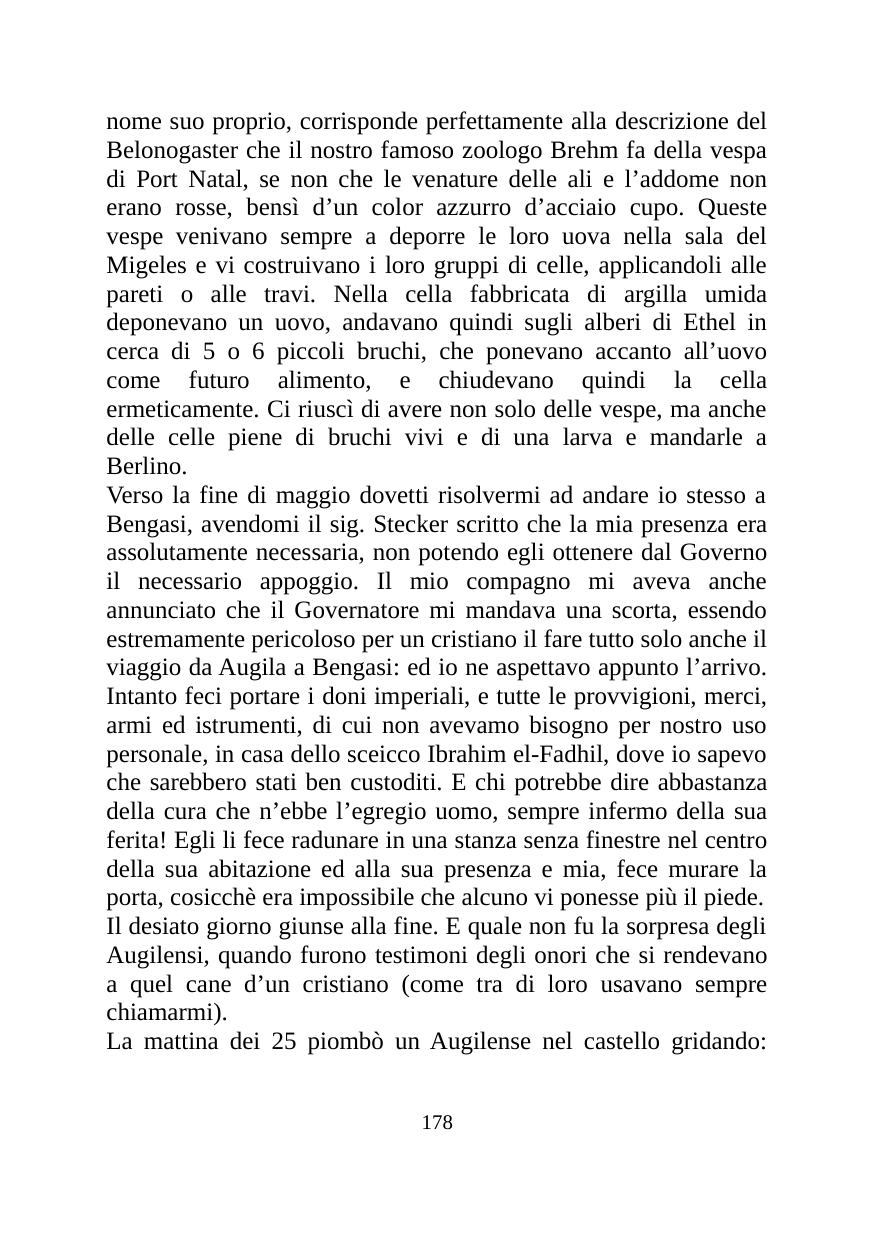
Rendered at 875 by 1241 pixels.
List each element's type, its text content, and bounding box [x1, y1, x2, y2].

text La mattina dei 25 piombò un Augilense nel castello gridando: [106, 1026, 768, 1055]
text Verso la fine di maggio dovetti risolvermi ad andare io stesso a Bengasi, avendomi il sig. Stecker scritto che la mia presenza era assolutamente necessaria, non potendo egli ottenere dal Governo il necessario appoggio. Il mio compagno mi aveva anche annunciato che il Governatore mi mandava una scorta, essendo estremamente pericoloso per un cristiano il fare tutto solo anche il viaggio da Augila a Bengasi: ed io ne aspettavo appunto l’arrivo. Intanto feci portare i doni imperiali, e tutte le provvigioni, merci, armi ed istrumenti, di cui non avevamo bisogno per nostro uso personale, in casa dello sceicco Ibrahim el-Fadhil, dove io sapevo che sarebbero stati ben custoditi. E chi potrebbe dire abbastanza della cura che n’ebbe l’egregio uomo, sempre infermo della sua ferita! Egli li fece radunare in una stanza senza finestre nel centro della sua abitazione ed alla sua presenza e mia, fece murare la porta, cosicchè era impossibile che alcuno vi ponesse più il piede. [106, 480, 768, 911]
text Il desiato giorno giunse alla fine. E quale non fu la sorpresa degli Augilensi, quando furono testimoni degli onori che si rendevano a quel cane d’un cristiano (come tra di loro usavano sempre chiamarmi). [106, 911, 768, 1026]
text nome suo proprio, corrisponde perfettamente alla descrizione del Belonogaster che il nostro famoso zoologo Brehm fa della vespa di Port Natal, se non che le venature delle ali e l’addome non erano rosse, bensì d’un color azzurro d’acciaio cupo. Queste vespe venivano sempre a deporre le loro uova nella sala del Migeles e vi costruivano i loro gruppi di celle, applicandoli alle pareti o alle travi. Nella cella fabbricata di argilla umida deponevano un uovo, andavano quindi sugli alberi di Ethel in cerca di 5 o 6 piccoli bruchi, che ponevano accanto all’uovo come futuro alimento, e chiudevano quindi la cella ermeticamente. Ci riuscì di avere non solo delle vespe, ma anche delle celle piene di bruchi vivi e di una larva e mandarle a Berlino. [106, 106, 768, 480]
